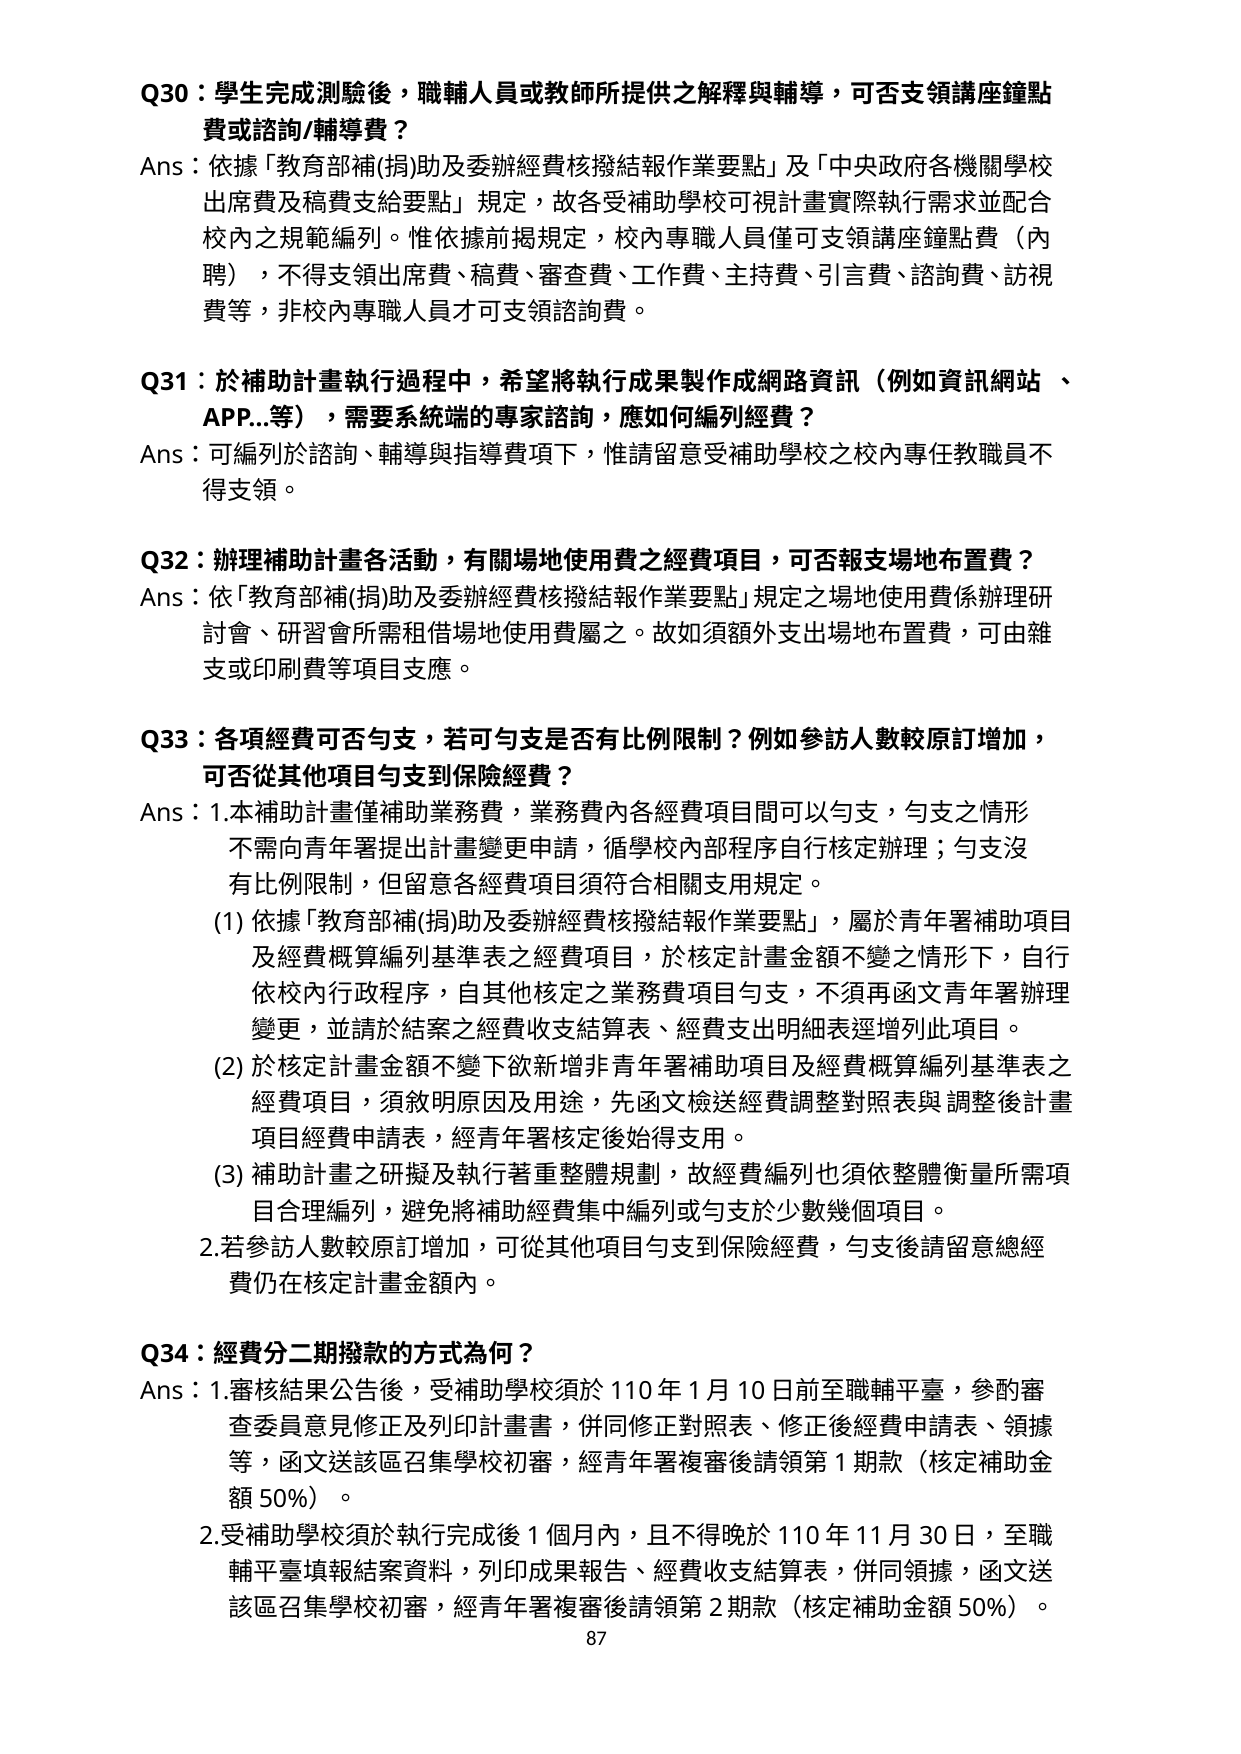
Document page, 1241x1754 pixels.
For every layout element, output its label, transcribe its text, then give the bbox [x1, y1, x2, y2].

text 2.若參訪人數較原訂增加，可從其他項目勻支到保險經費，勻支後請留意總經費仍在核定計畫金額內。 [199, 1227, 1053, 1300]
text Ans：依據「教育部補(捐)助及委辦經費核撥結報作業要點」及「中央政府各機關學校出席費及稿費支給要點」規定，故各受補助學校可視計畫實際執行需求並配合校內之規範編列。惟依據前揭規定，校內專職人員僅可支領講座鐘點費（內聘），不得支領出席費、稿費、審查費、工作費、主持費、引言費、諮詢費、訪視費等，非校內專職人員才可支領諮詢費。 [140, 146, 1053, 328]
list 補助計畫之研擬及執行著重整體規劃，故經費編列也須依整體衡量所需項目合理編列，避免將補助經費集中編列或勻支於少數幾個項目。 [214, 1155, 1073, 1227]
text Ans：可編列於諮詢、輔導與指導費項下，惟請留意受補助學校之校內專任教職員不得支領。 [140, 434, 1053, 507]
text Ans：1.本補助計畫僅補助業務費，業務費內各經費項目間可以勻支，勻支之情形不需向青年署提出計畫變更申請，循學校內部程序自行核定辦理；勻支沒有比例限制，但留意各經費項目須符合相關支用規定。 [140, 792, 1053, 901]
text Q33：各項經費可否勻支，若可勻支是否有比例限制？例如參訪人數較原訂增加，可否從其他項目勻支到保險經費？ [140, 720, 1053, 792]
text Ans：依「教育部補(捐)助及委辦經費核撥結報作業要點」規定之場地使用費係辦理研討會、研習會所需租借場地使用費屬之。故如須額外支出場地布置費，可由雜支或印刷費等項目支應。 [140, 577, 1053, 686]
text Ans：1.審核結果公告後，受補助學校須於110年1月10日前至職輔平臺，參酌審查委員意見修正及列印計畫書，併同修正對照表、修正後經費申請表、領據等，函文送該區召集學校初審，經青年署複審後請領第1期款（核定補助金額50%）。 [140, 1370, 1053, 1515]
list 於核定計畫金額不變下欲新增非青年署補助項目及經費概算編列基準表之經費項目，須敘明原因及用途，先函文檢送經費調整對照表與調整後計畫項目經費申請表，經青年署核定後始得支用。 [214, 1046, 1073, 1155]
text Q34：經費分二期撥款的方式為何？ [140, 1334, 1053, 1370]
text Q30：學生完成測驗後，職輔人員或教師所提供之解釋與輔導，可否支領講座鐘點費或諮詢/輔導費？ [140, 74, 1053, 146]
list 依據「教育部補(捐)助及委辦經費核撥結報作業要點」，屬於青年署補助項目及經費概算編列基準表之經費項目，於核定計畫金額不變之情形下，自行依校內行政程序，自其他核定之業務費項目勻支，不須再函文青年署辦理變更，並請於結案之經費收支結算表、經費支出明細表逕增列此項目。 [214, 901, 1073, 1046]
text Q32：辦理補助計畫各活動，有關場地使用費之經費項目，可否報支場地布置費？ [140, 541, 1053, 577]
text Q31︰於補助計畫執行過程中，希望將執行成果製作成網路資訊（例如資訊網站、APP…等），需要系統端的專家諮詢，應如何編列經費？ [140, 362, 1053, 434]
text 2.受補助學校須於執行完成後1個月內，且不得晚於110年11月30日，至職輔平臺填報結案資料，列印成果報告、經費收支結算表，併同領據，函文送該區召集學校初審，經青年署複審後請領第2期款（核定補助金額50%）。 [199, 1515, 1053, 1624]
